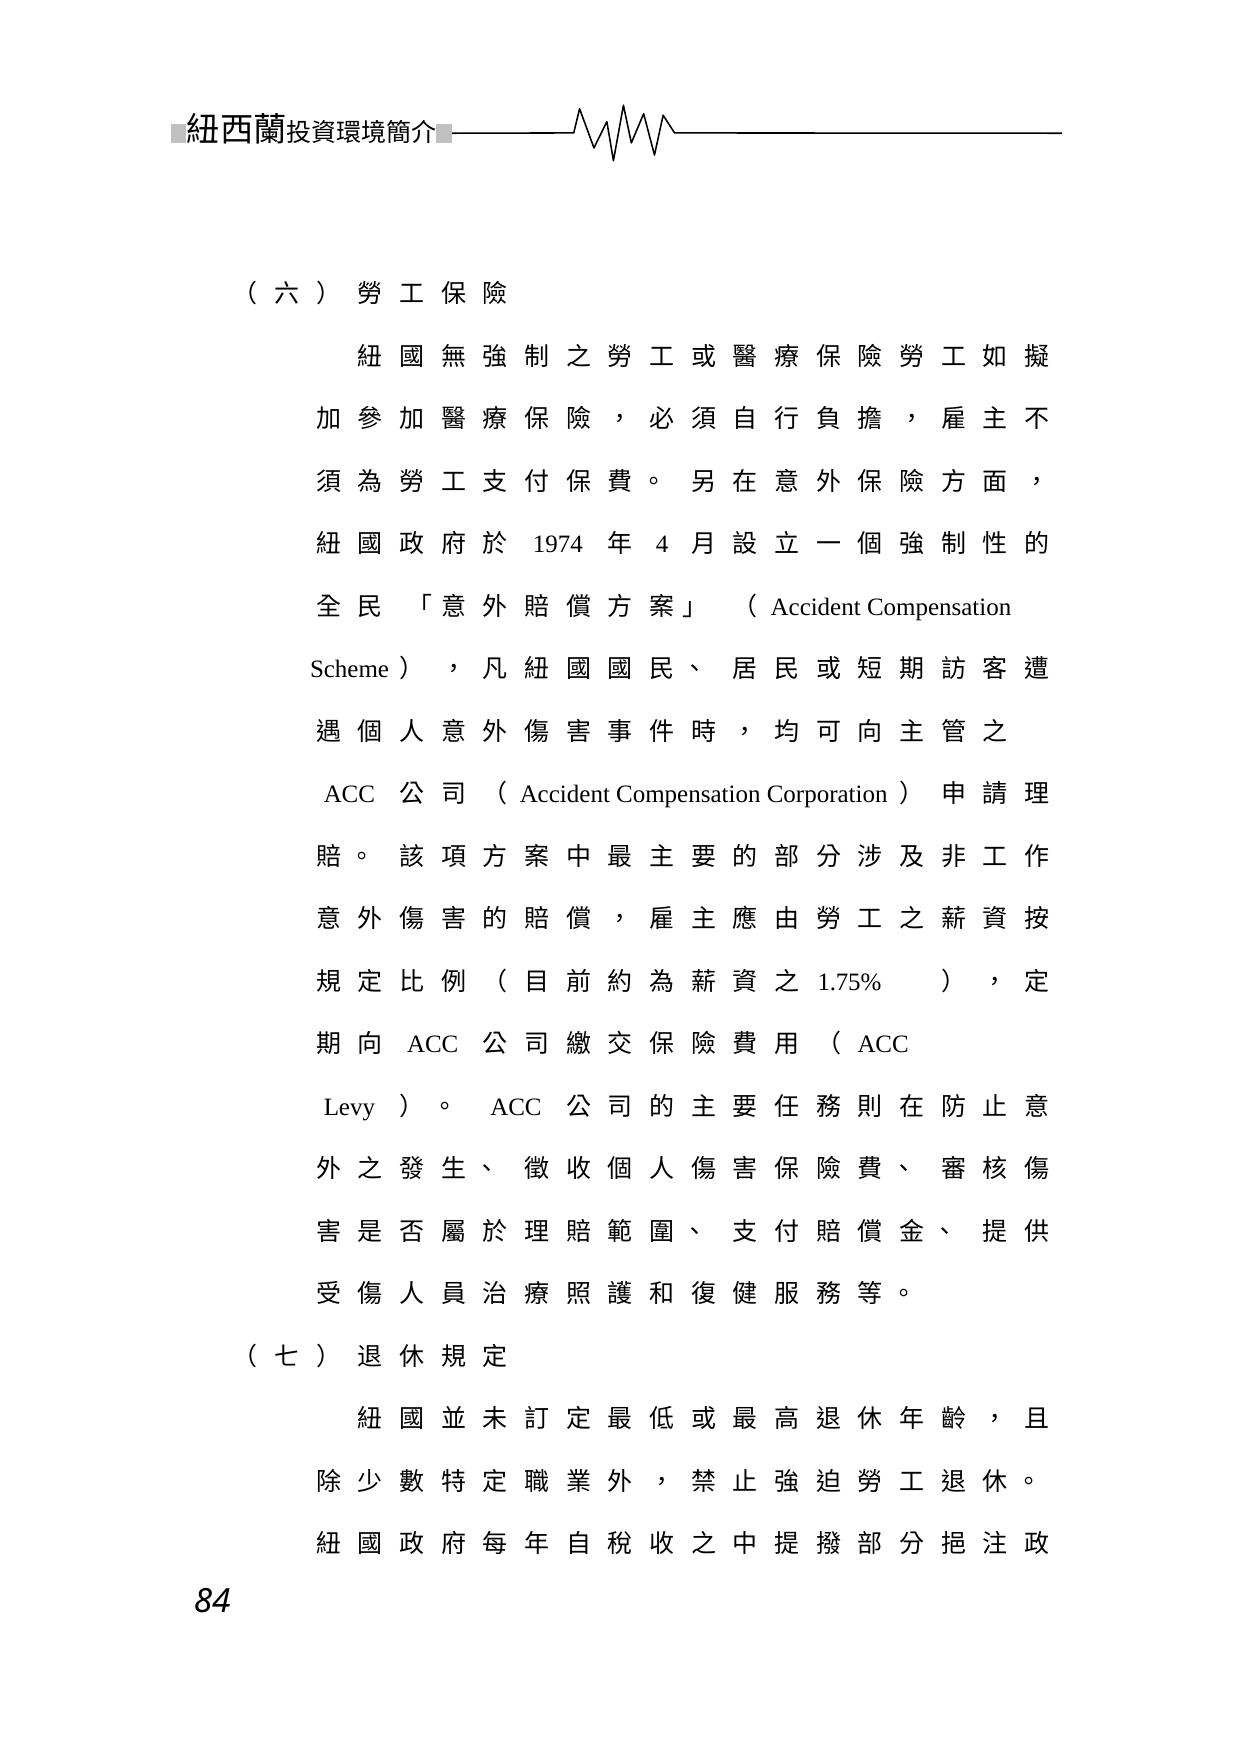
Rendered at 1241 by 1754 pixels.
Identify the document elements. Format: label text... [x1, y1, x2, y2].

text 紐國無強制之勞工或醫療保險勞工如擬加參加醫療保險，必須自行負擔，雇主不須為勞工支付保費。另在意外保險方面，紐國政府於1974年4月設立一個強制性的全民「意外賠償方案」（Accident Compensation Scheme），凡紐國國民、居民或短期訪客遭遇個人意外傷害事件時，均可向主管之ACC公司（Accident Compensation Corporation）申請理賠。該項方案中最主要的部分涉及非工作意外傷害的賠償，雇主應由勞工之薪資按規定比例（目前約為薪資之1.75%），定期向ACC公司繳交保險費用（ACC Levy）。ACC公司的主要任務則在防止意外之發生、徵收個人傷害保險費、審核傷害是否屬於理賠範圍、支付賠償金、提供受傷人員治療照護和復健服務等。 [281, 313, 1058, 1313]
text 紐國並未訂定最低或最高退休年齡，且除少數特定職業外，禁止強迫勞工退休。紐國政府每年自稅收之中提撥部分挹注政 [281, 1375, 1058, 1563]
text （七）退休規定 [207, 1313, 1058, 1375]
text （六）勞工保險 [207, 250, 1058, 313]
